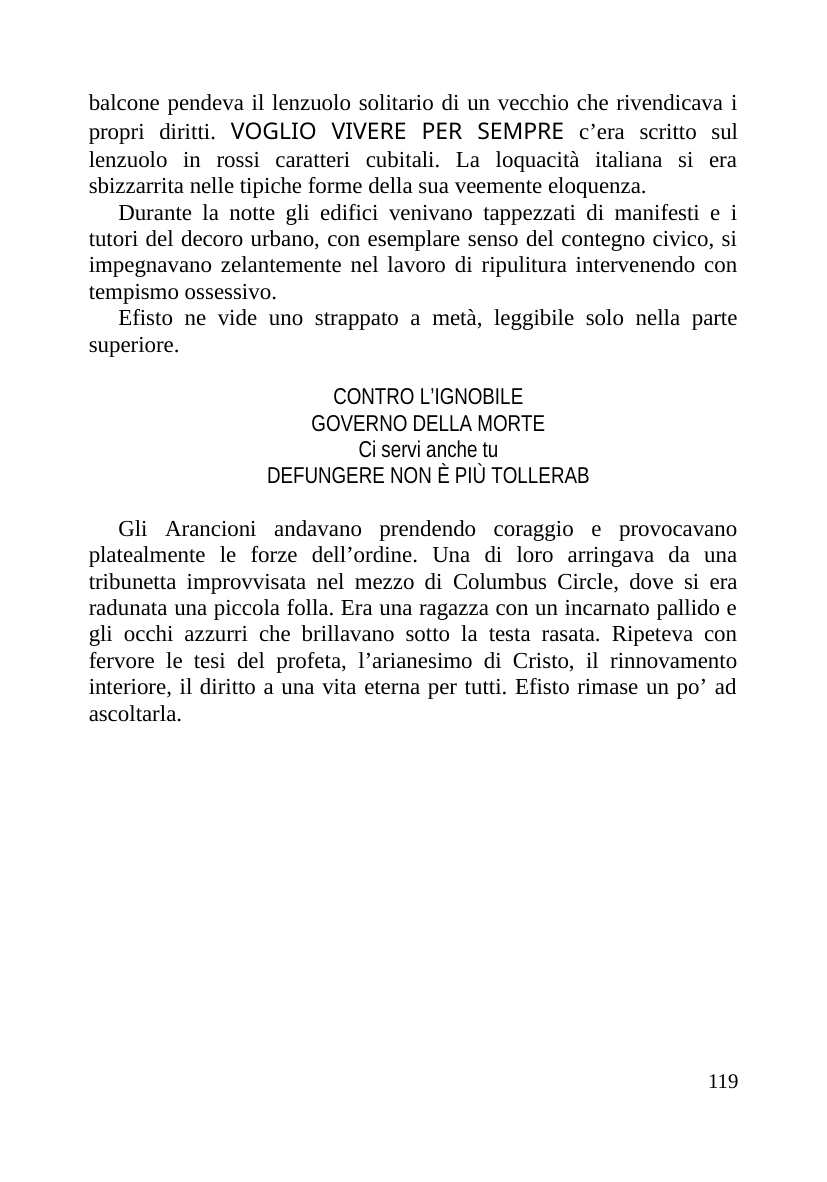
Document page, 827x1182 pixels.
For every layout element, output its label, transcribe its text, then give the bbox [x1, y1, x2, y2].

text DEFUNGERE NON È PIù TOLLERAB [88, 462, 738, 489]
text Efisto ne vide uno strappato a metà, leggibile solo nella parte superiore. [88, 304, 738, 357]
text balcone pendeva il lenzuolo solitario di un vecchio che rivendicava i propri diritti. VOGLIO VIVERE PER SEMPRE c’era scritto sul lenzuolo in rossi caratteri cubitali. La loquacità italiana si era sbizzarrita nelle tipiche forme della sua veemente eloquenza. [88, 88, 738, 199]
text CONTRO L’IGNOBILE [88, 383, 738, 410]
text Gli Arancioni andavano prendendo coraggio e provocavano platealmente le forze dell’ordine. Una di loro arringava da una tribunetta improvvisata nel mezzo di Columbus Circle, dove si era radunata una piccola folla. Era una ragazza con un incarnato pallido e gli occhi azzurri che brillavano sotto la testa rasata. Ripeteva con fervore le tesi del profeta, l’arianesimo di Cristo, il rinnovamento interiore, il diritto a una vita eterna per tutti. Efisto rimase un po’ ad ascoltarla. [88, 515, 738, 726]
text Durante la notte gli edifici venivano tappezzati di manifesti e i tutori del decoro urbano, con esemplare senso del contegno civico, si impegnavano zelantemente nel lavoro di ripulitura intervenendo con tempismo ossessivo. [88, 199, 738, 304]
text Ci servi anche tu [88, 436, 738, 462]
text GOVERNO DELLA MORTE [88, 410, 738, 436]
